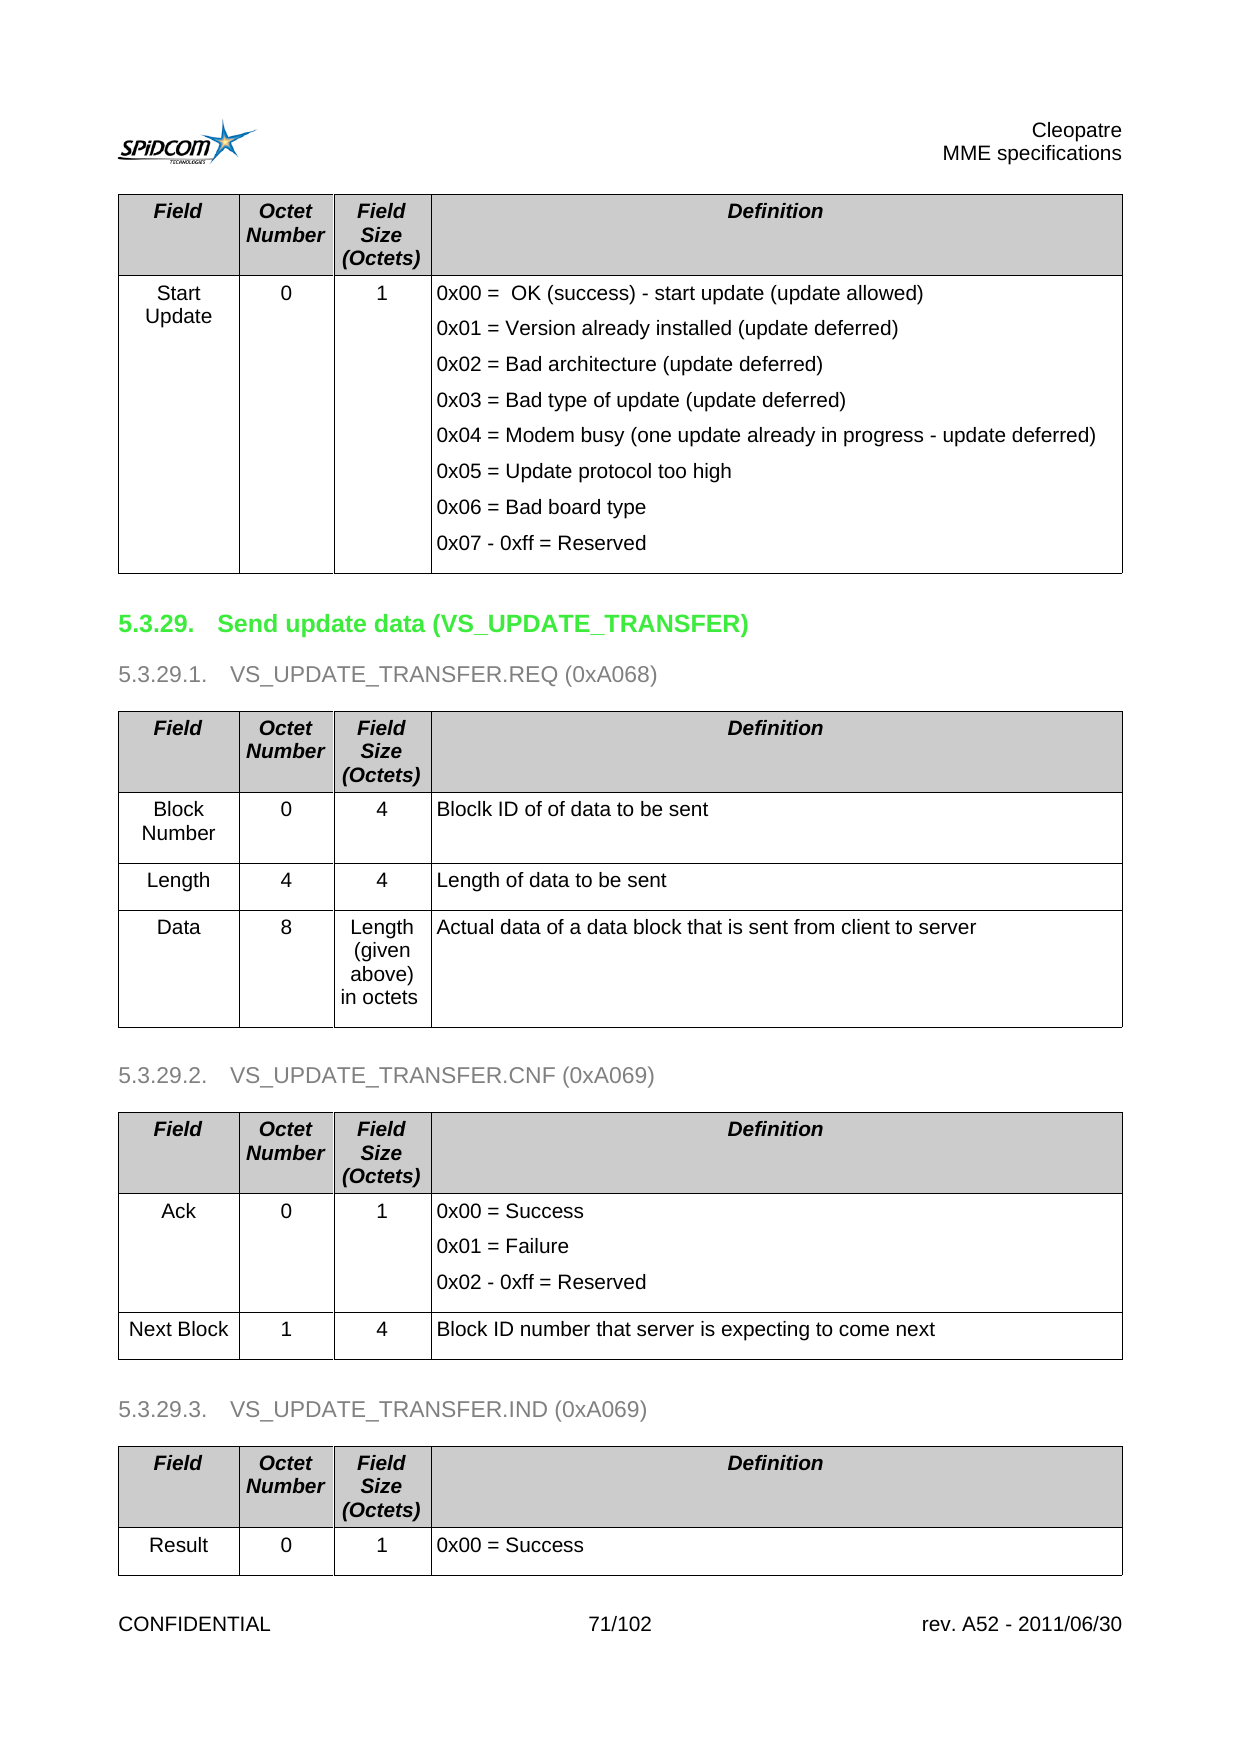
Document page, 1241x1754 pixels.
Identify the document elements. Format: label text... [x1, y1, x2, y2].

table_header Field Size (Octets) [335, 712, 431, 792]
table_cell 0 [240, 276, 333, 573]
table_header Octet Number [240, 1113, 333, 1193]
table_cell 1 [240, 1313, 333, 1359]
table_cell 4 [335, 864, 431, 910]
table_cell 4 [335, 793, 431, 863]
picture [117, 118, 258, 165]
table_header Octet Number [240, 195, 333, 275]
table_cell 4 [240, 864, 333, 910]
table_cell Start Update [119, 276, 239, 573]
table_cell Block ID number that server is expecting to come next [432, 1313, 1122, 1359]
table_cell Actual data of a data block that is sent from client to server [432, 911, 1122, 1027]
table_cell 1 [335, 1528, 431, 1575]
table_header Field Size (Octets) [335, 195, 431, 275]
table_header Definition [432, 195, 1122, 275]
table_header Field [119, 195, 239, 275]
table_cell Data [119, 911, 239, 1027]
subtitle Send update data (VS_UPDATE_TRANSFER) [118, 610, 1122, 638]
subtitle VS_UPDATE_TRANSFER.REQ (0xA068) [118, 662, 1122, 687]
table_cell Bloclk ID of of data to be sent [432, 793, 1122, 863]
table_cell 0 [240, 1528, 333, 1575]
table_cell Length (given above) in octets [335, 911, 431, 1027]
table_cell 1 [335, 1194, 431, 1312]
table_header Field [119, 712, 239, 792]
table_cell Length [119, 864, 239, 910]
table_header Field [119, 1113, 239, 1193]
subtitle VS_UPDATE_TRANSFER.CNF (0xA069) [118, 1063, 1122, 1088]
table_cell 4 [335, 1313, 431, 1359]
table_header Field Size (Octets) [335, 1447, 431, 1527]
table_cell Length of data to be sent [432, 864, 1122, 910]
table_cell 8 [240, 911, 333, 1027]
table_header Definition [432, 712, 1122, 792]
table_cell Ack [119, 1194, 239, 1312]
table_cell 0x00 = Success [432, 1528, 1122, 1575]
table_cell Next Block [119, 1313, 239, 1359]
table_cell Block Number [119, 793, 239, 863]
table_cell Result [119, 1528, 239, 1575]
table_header Definition [432, 1113, 1122, 1193]
table_header Octet Number [240, 712, 333, 792]
table_header Octet Number [240, 1447, 333, 1527]
table_cell 1 [335, 276, 431, 573]
table_cell 0 [240, 793, 333, 863]
table_cell 0x00 = OK (success) - start update (update allowed) 0x01 = Version already installed (update deferred) 0x02 = Bad architecture (update deferred) 0x03 = Bad type of update (update deferred) 0x04 = Modem busy (one update already in progress - update deferred) 0x05 = Update protocol too high 0x06 = Bad board type 0x07 - 0xff = Reserved [432, 276, 1122, 573]
table_header Definition [432, 1447, 1122, 1527]
table_cell 0 [240, 1194, 333, 1312]
table_header Field Size (Octets) [335, 1113, 431, 1193]
table_cell 0x00 = Success 0x01 = Failure 0x02 - 0xff = Reserved [432, 1194, 1122, 1312]
subtitle VS_UPDATE_TRANSFER.IND (0xA069) [118, 1397, 1122, 1422]
table_header Field [119, 1447, 239, 1527]
